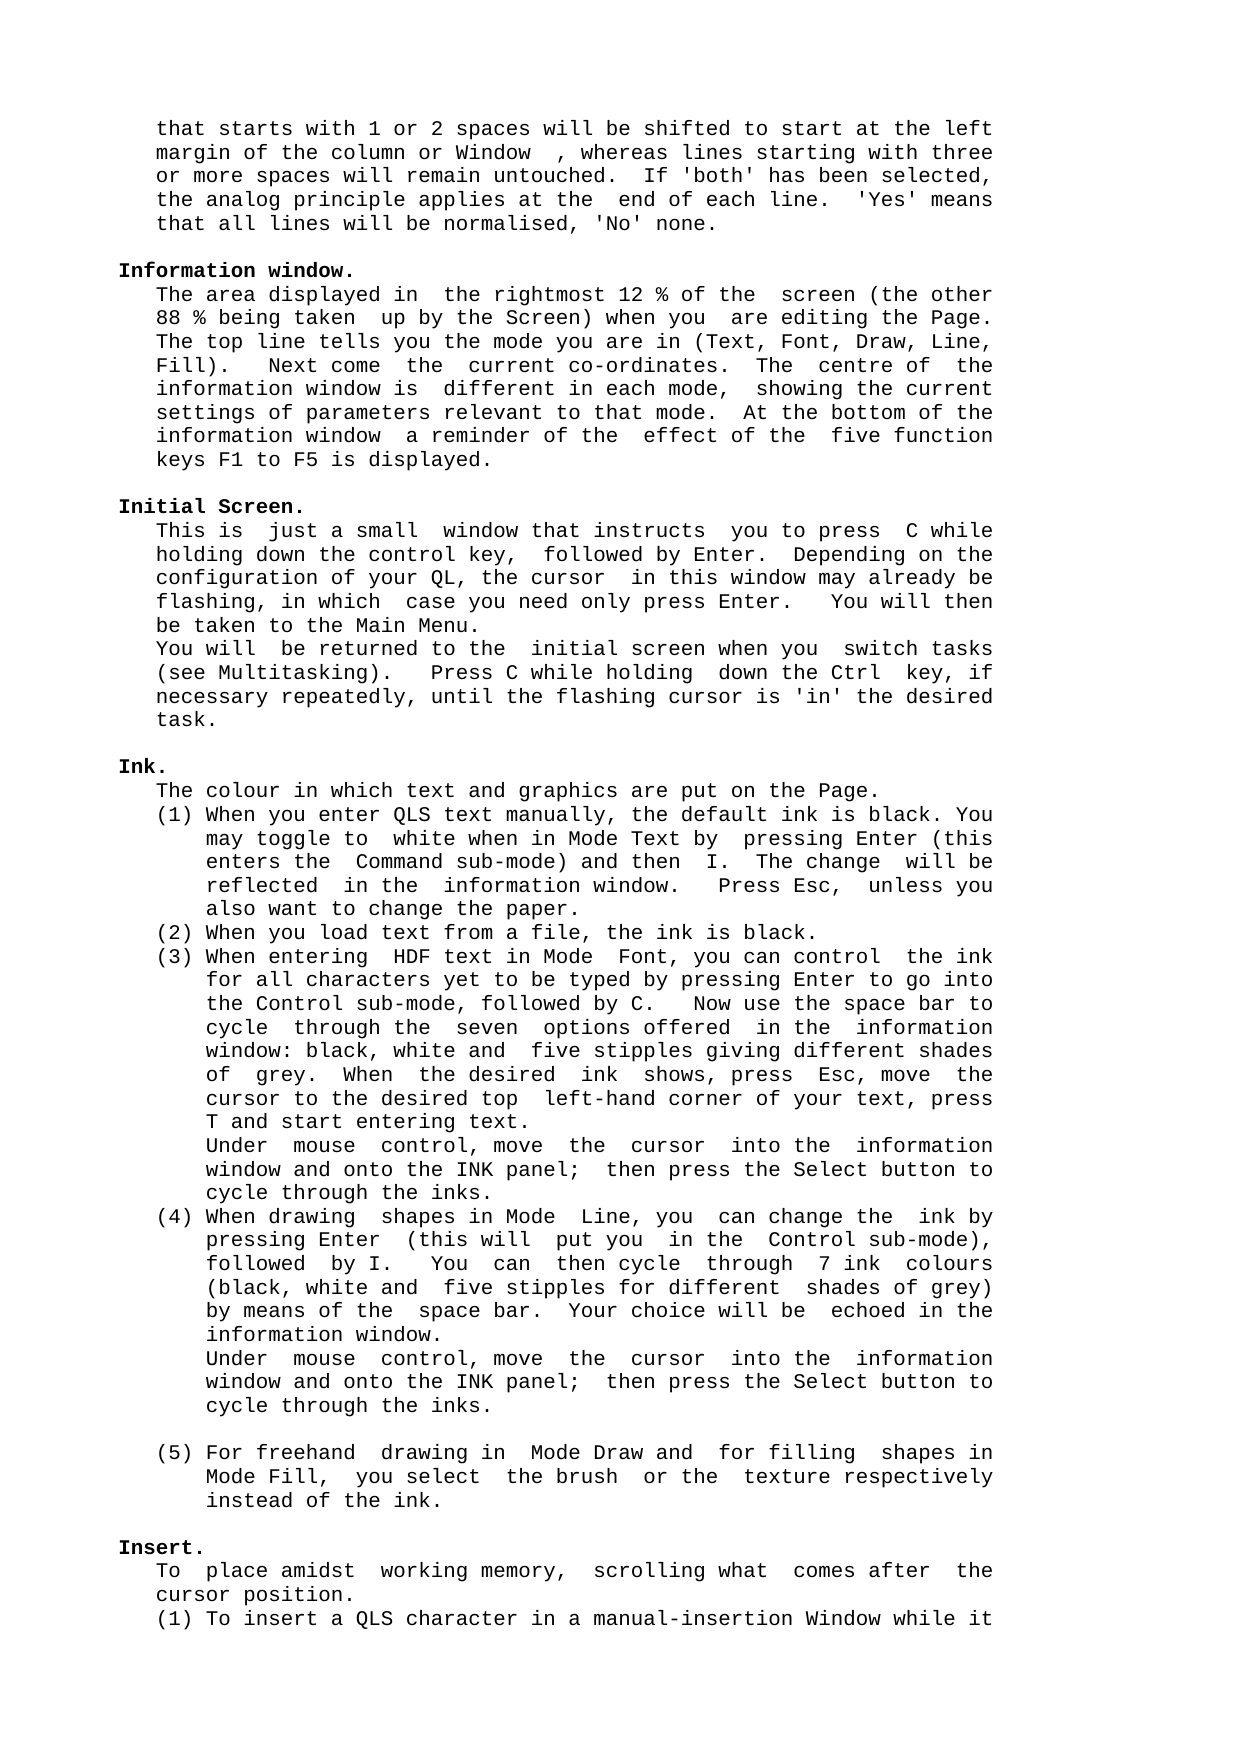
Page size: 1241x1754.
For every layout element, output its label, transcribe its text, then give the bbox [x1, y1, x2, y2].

text keys F1 to F5 is displayed. [118, 449, 1122, 473]
text 88 % being taken up by the Screen) when you are editing the Page. [118, 307, 1122, 331]
text (4) When drawing shapes in Mode Line, you can change the ink by [118, 1206, 1122, 1229]
text This is just a small window that instructs you to press C while [118, 520, 1122, 544]
text flashing, in which case you need only press Enter. You will then [118, 591, 1122, 615]
text be taken to the Main Menu. [118, 615, 1122, 638]
text Ink. [118, 757, 1122, 780]
text cycle through the inks. [118, 1395, 1122, 1419]
text information window. [118, 1324, 1122, 1348]
text information window is different in each mode, showing the current [118, 378, 1122, 402]
text enters the Command sub-mode) and then I. The change will be [118, 851, 1122, 875]
text To place amidst working memory, scrolling what comes after the [118, 1561, 1122, 1584]
text window and onto the INK panel; then press the Select button to [118, 1371, 1122, 1395]
text Fill). Next come the current co-ordinates. The centre of the [118, 354, 1122, 378]
text cursor to the desired top left-hand corner of your text, press [118, 1088, 1122, 1111]
text cursor position. [118, 1584, 1122, 1608]
text of grey. When the desired ink shows, press Esc, move the [118, 1064, 1122, 1088]
text Initial Screen. [118, 496, 1122, 520]
text window and onto the INK panel; then press the Select button to [118, 1158, 1122, 1182]
text cycle through the inks. [118, 1182, 1122, 1206]
text settings of parameters relevant to that mode. At the bottom of the [118, 402, 1122, 426]
text (1) To insert a QLS character in a manual-insertion Window while it [118, 1608, 1122, 1631]
text information window a reminder of the effect of the five function [118, 426, 1122, 449]
text that starts with 1 or 2 spaces will be shifted to start at the left [118, 118, 1122, 142]
text reflected in the information window. Press Esc, unless you [118, 875, 1122, 898]
text (1) When you enter QLS text manually, the default ink is black. You [118, 804, 1122, 827]
text the Control sub-mode, followed by C. Now use the space bar to [118, 993, 1122, 1017]
text window: black, white and five stipples giving different shades [118, 1040, 1122, 1064]
text Mode Fill, you select the brush or the texture respectively [118, 1466, 1122, 1489]
text pressing Enter (this will put you in the Control sub-mode), [118, 1229, 1122, 1253]
text You will be returned to the initial screen when you switch tasks [118, 638, 1122, 662]
text (see Multitasking). Press C while holding down the Ctrl key, if [118, 662, 1122, 686]
text Information window. [118, 260, 1122, 284]
text or more spaces will remain untouched. If 'both' has been selected, [118, 165, 1122, 189]
text by means of the space bar. Your choice will be echoed in the [118, 1300, 1122, 1324]
text task. [118, 709, 1122, 733]
text holding down the control key, followed by Enter. Depending on the [118, 544, 1122, 567]
text instead of the ink. [118, 1489, 1122, 1513]
text also want to change the paper. [118, 898, 1122, 922]
text (3) When entering HDF text in Mode Font, you can control the ink [118, 946, 1122, 969]
text The top line tells you the mode you are in (Text, Font, Draw, Line, [118, 331, 1122, 354]
text necessary repeatedly, until the flashing cursor is 'in' the desired [118, 686, 1122, 709]
text (2) When you load text from a file, the ink is black. [118, 922, 1122, 946]
text Under mouse control, move the cursor into the information [118, 1135, 1122, 1158]
text for all characters yet to be typed by pressing Enter to go into [118, 969, 1122, 993]
text that all lines will be normalised, 'No' none. [118, 213, 1122, 236]
text (black, white and five stipples for different shades of grey) [118, 1277, 1122, 1300]
text margin of the column or Window , whereas lines starting with three [118, 142, 1122, 165]
text Under mouse control, move the cursor into the information [118, 1348, 1122, 1371]
text the analog principle applies at the end of each line. 'Yes' means [118, 189, 1122, 213]
text cycle through the seven options offered in the information [118, 1017, 1122, 1040]
text configuration of your QL, the cursor in this window may already be [118, 567, 1122, 591]
text Insert. [118, 1537, 1122, 1561]
text may toggle to white when in Mode Text by pressing Enter (this [118, 827, 1122, 851]
text (5) For freehand drawing in Mode Draw and for filling shapes in [118, 1442, 1122, 1466]
text The colour in which text and graphics are put on the Page. [118, 780, 1122, 804]
text T and start entering text. [118, 1111, 1122, 1135]
text The area displayed in the rightmost 12 % of the screen (the other [118, 284, 1122, 307]
text followed by I. You can then cycle through 7 ink colours [118, 1253, 1122, 1277]
